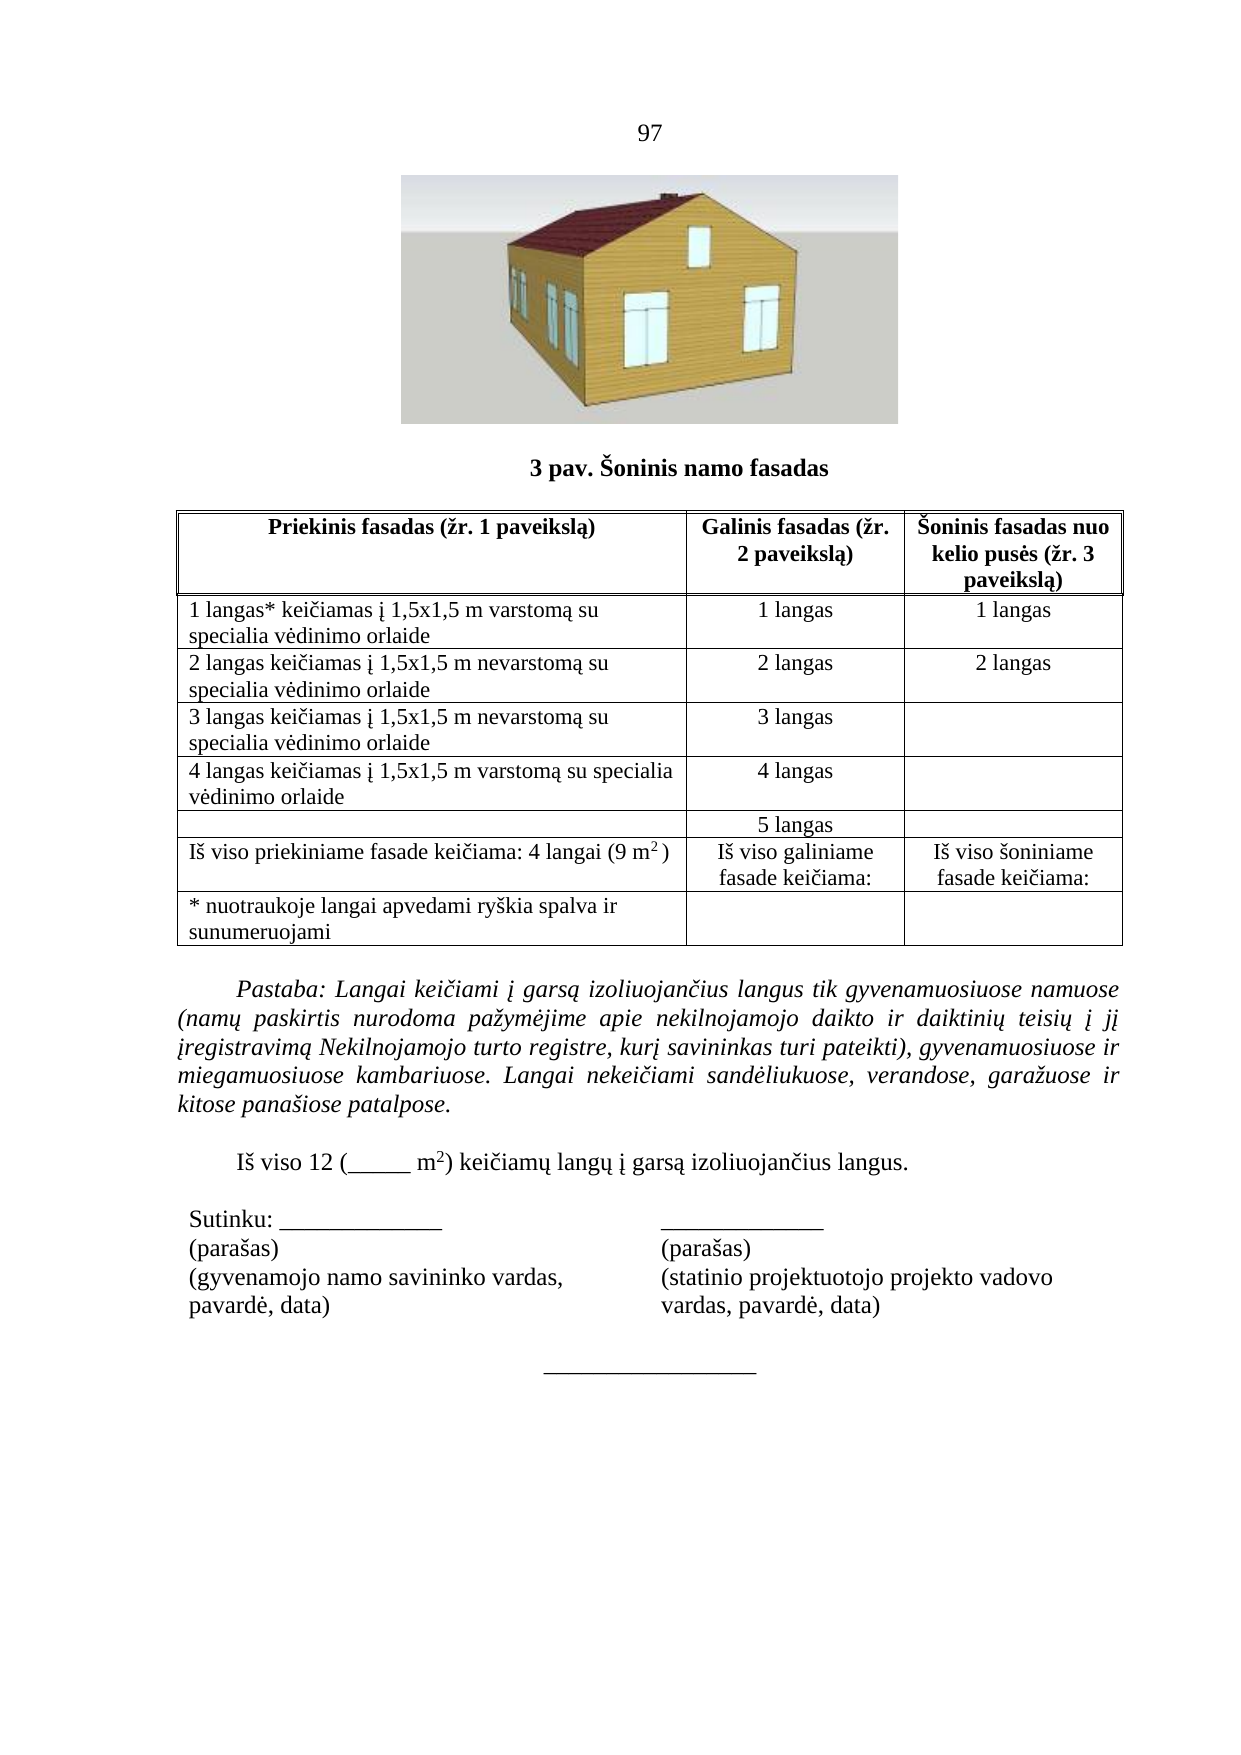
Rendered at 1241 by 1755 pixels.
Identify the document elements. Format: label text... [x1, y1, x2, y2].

table_header Priekinis fasadas (žr. 1 paveikslą) [179, 514, 686, 592]
table_cell (gyvenamojo namo savininko vardas, pavardė, data) [177, 1262, 649, 1319]
table_cell 2 langas [687, 649, 904, 702]
table_cell [687, 892, 904, 944]
table_cell 2 langas [905, 649, 1122, 702]
text 3 pav. Šoninis namo fasadas [177, 453, 1122, 482]
table_cell 5 langas [687, 811, 904, 837]
table_header Galinis fasadas (žr. 2 paveikslą) [687, 514, 904, 592]
table_cell [905, 892, 1122, 944]
table_header Šoninis fasadas nuo kelio pusės (žr. 3 paveikslą) [905, 514, 1121, 592]
table_cell 3 langas [687, 703, 904, 756]
table_header _____________ (parašas) [650, 1204, 1122, 1262]
table_cell 4 langas keičiamas į 1,5x1,5 m varstomą su specialia vėdinimo orlaide [178, 757, 686, 809]
text Pastaba: Langai keičiami į garsą izoliuojančius langus tik gyvenamuosiuose namuose (namų paskirtis nurodoma pažymėjime apie nekilnojamojo daikto ir daiktinių teisių į jį įregistravimą Nekilnojamojo turto registre, kurį savininkas turi pateikti), gyvenamuosiuose ir miegamuosiuose kambariuose. Langai nekeičiami sandėliukuose, verandose, garažuose ir kitose panašiose patalpose. [177, 974, 1122, 1118]
table_cell 4 langas [687, 757, 904, 809]
table_cell Iš viso galiniame fasade keičiama: [687, 838, 904, 891]
table_cell [905, 703, 1122, 756]
table_cell 3 langas keičiamas į 1,5x1,5 m nevarstomą su specialia vėdinimo orlaide [178, 703, 686, 756]
table_cell [905, 757, 1122, 809]
text _________________ [177, 1348, 1122, 1377]
table_cell 1 langas [905, 596, 1122, 648]
table_header Sutinku: _____________ (parašas) [177, 1204, 649, 1262]
table_cell [178, 811, 686, 837]
table_cell 1 langas [687, 596, 904, 648]
table_cell (statinio projektuotojo projekto vadovo vardas, pavardė, data) [650, 1262, 1122, 1319]
table_cell Iš viso šoniniame fasade keičiama: [905, 838, 1122, 891]
table_cell Iš viso priekiniame fasade keičiama: 4 langai (9 m2 ) [178, 838, 686, 891]
table_cell * nuotraukoje langai apvedami ryškia spalva ir sunumeruojami [178, 892, 686, 944]
table_cell [905, 811, 1122, 837]
table_cell 1 langas* keičiamas į 1,5x1,5 m varstomą su specialia vėdinimo orlaide [178, 596, 686, 648]
table_cell 2 langas keičiamas į 1,5x1,5 m nevarstomą su specialia vėdinimo orlaide [178, 649, 686, 702]
text Iš viso 12 (_____ m2) keičiamų langų į garsą izoliuojančius langus. [177, 1147, 1122, 1176]
